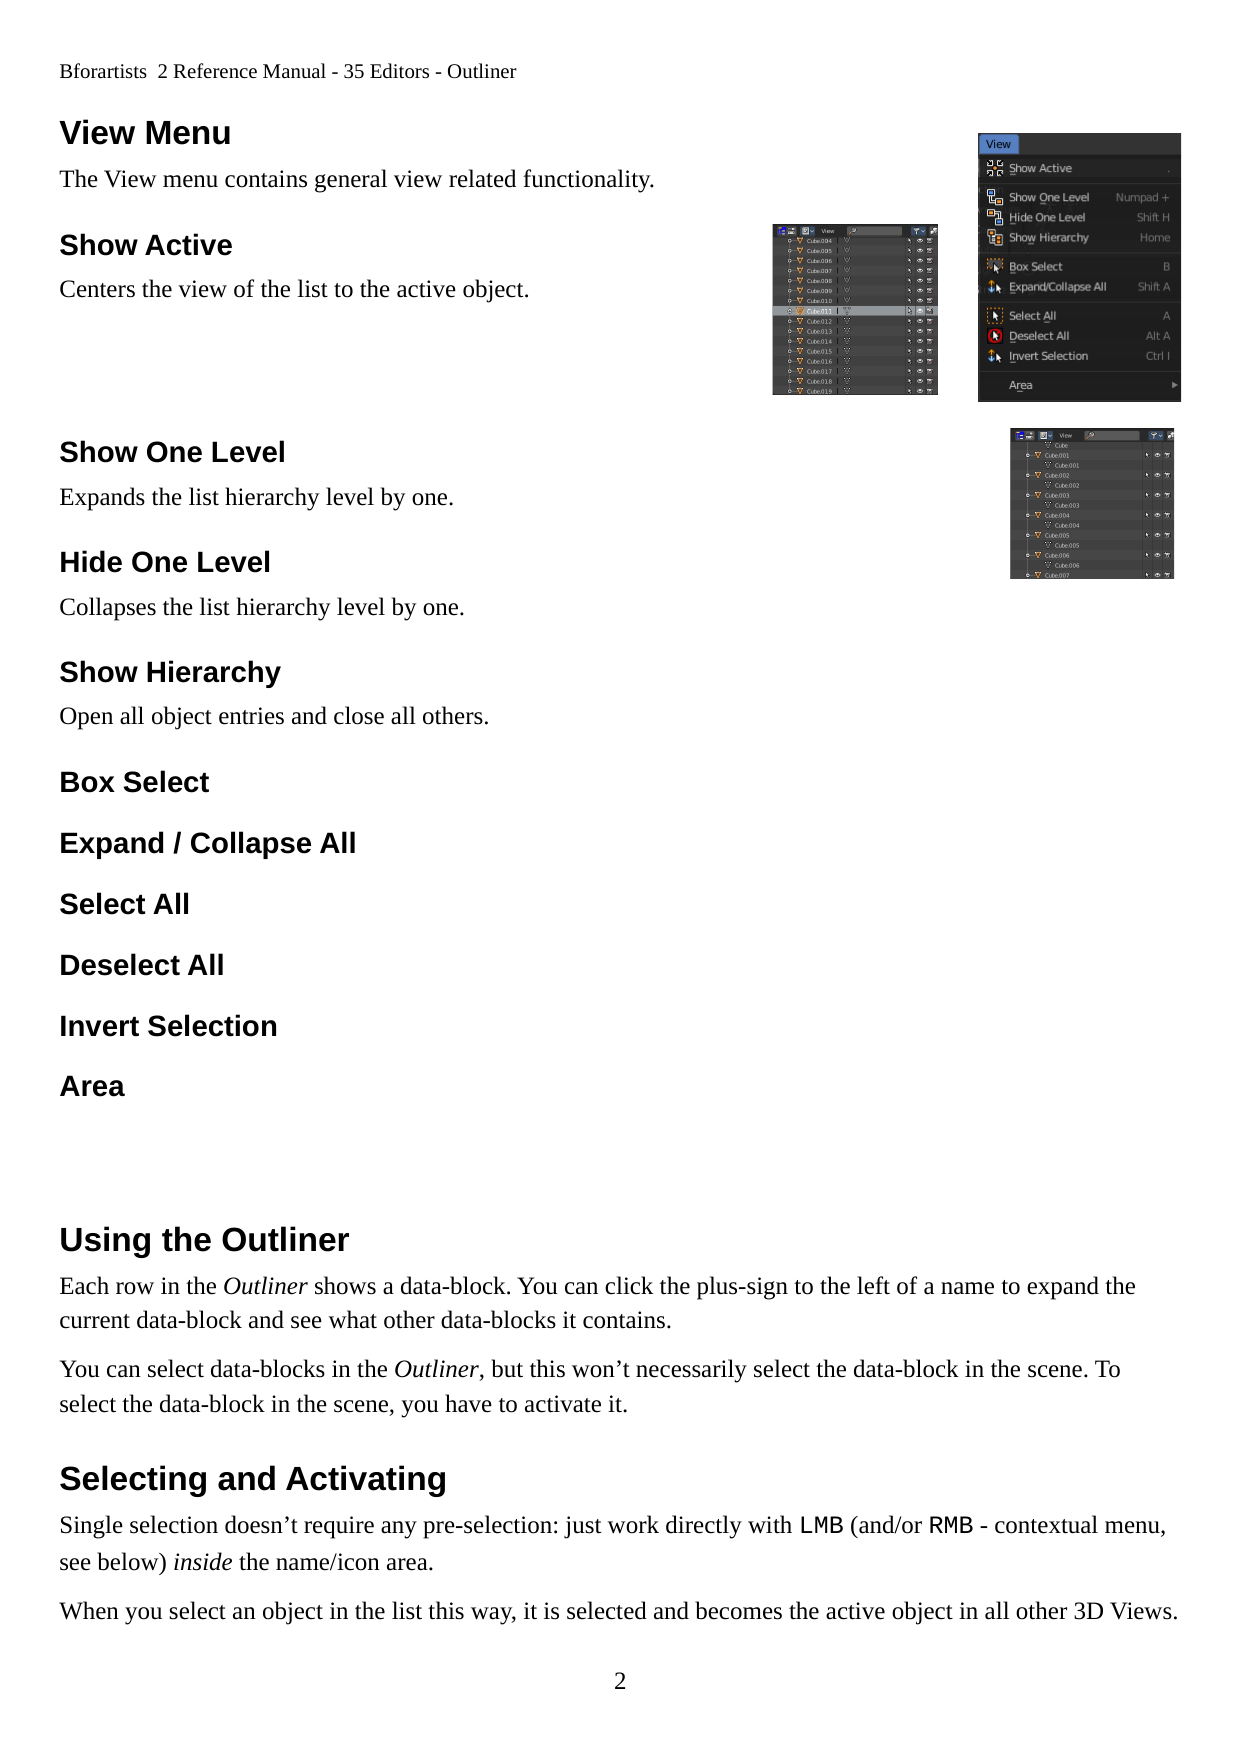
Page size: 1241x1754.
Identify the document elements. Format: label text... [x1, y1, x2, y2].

subtitle Using the Outliner [59, 1220, 1181, 1258]
subtitle Area [59, 1069, 1181, 1103]
subtitle Select All [59, 887, 1181, 921]
subtitle Box Select [59, 765, 1181, 799]
text Single selection doesn’t require any pre-selection: just work directly with LMB (and/or RMB - contextual menu, see below) inside the name/icon area. [59, 1510, 1181, 1575]
text You can select data-blocks in the Outliner, but this won’t necessarily select the data-block in the scene. To select the data-block in the scene, you have to activate it. [59, 1354, 1181, 1418]
subtitle Invert Selection [59, 1008, 1181, 1042]
subtitle Show Active [59, 227, 772, 261]
text Centers the view of the list to the active object. [59, 274, 772, 302]
subtitle Deselect All [59, 948, 1181, 981]
text Collapses the list hierarchy level by one. [59, 592, 1181, 620]
text Each row in the Outliner shows a data-block. You can click the plus-sign to the left of a name to expand the current data-block and see what other data-blocks it contains. [59, 1271, 1181, 1334]
subtitle Selecting and Activating [59, 1459, 1181, 1498]
text Open all object entries and close all others. [59, 701, 1181, 730]
subtitle Show One Level [59, 435, 1010, 469]
picture [772, 224, 938, 395]
text When you select an object in the list this way, it is selected and becomes the active object in all other 3D Views. [59, 1596, 1181, 1624]
subtitle [938, 227, 978, 261]
subtitle View Menu [59, 113, 1181, 151]
subtitle Show Hierarchy [59, 655, 1181, 689]
subtitle Expand / Collapse All [59, 826, 1181, 860]
picture [1010, 428, 1175, 579]
picture [978, 133, 1182, 402]
text The View menu contains general view related functionality. [59, 164, 978, 192]
subtitle Hide One Level [59, 545, 1010, 579]
text Expands the list hierarchy level by one. [59, 482, 1010, 510]
text [938, 274, 978, 302]
